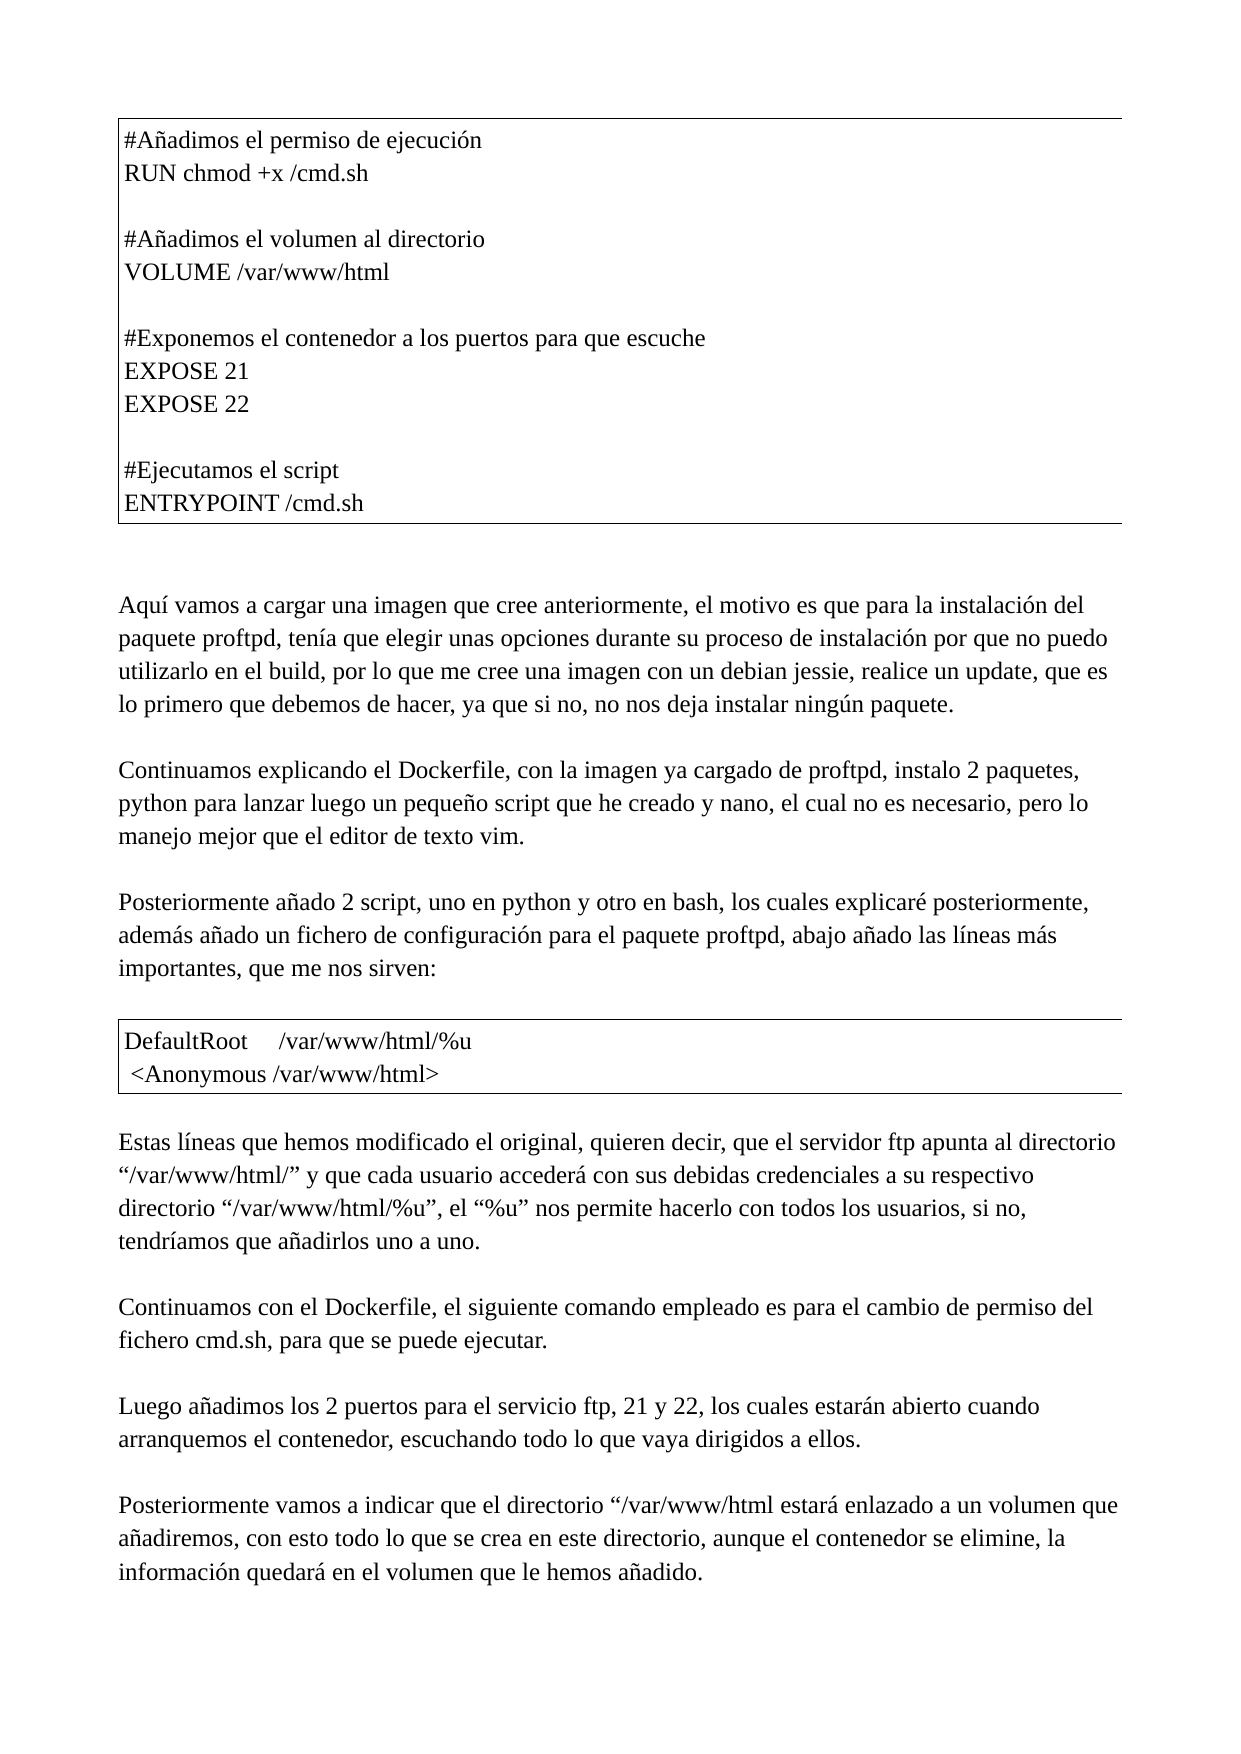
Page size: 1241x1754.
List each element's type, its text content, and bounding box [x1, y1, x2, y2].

text Continuamos explicando el Dockerfile, con la imagen ya cargado de proftpd, instalo 2 paquetes, python para lanzar luego un pequeño script que he creado y nano, el cual no es necesario, pero lo manejo mejor que el editor de texto vim. [118, 755, 1122, 849]
text Continuamos con el Dockerfile, el siguiente comando empleado es para el cambio de permiso del fichero cmd.sh, para que se puede ejecutar. [118, 1292, 1122, 1354]
text Aquí vamos a cargar una imagen que cree anteriormente, el motivo es que para la instalación del paquete proftpd, tenía que elegir unas opciones durante su proceso de instalación por que no puedo utilizarlo en el build, por lo que me cree una imagen con un debian jessie, realice un update, que es lo primero que debemos de hacer, ya que si no, no nos deja instalar ningún paquete. [118, 590, 1122, 717]
text Posteriormente vamos a indicar que el directorio “/var/www/html estará enlazado a un volumen que añadiremos, con esto todo lo que se crea en este directorio, aunque el contenedor se elimine, la información quedará en el volumen que le hemos añadido. [118, 1491, 1122, 1585]
text Estas líneas que hemos modificado el original, quieren decir, que el servidor ftp apunta al directorio “/var/www/html/” y que cada usuario accederá con sus debidas credenciales a su respectivo directorio “/var/www/html/%u”, el “%u” nos permite hacerlo con todos los usuarios, si no, tendríamos que añadirlos uno a uno. [118, 1127, 1122, 1255]
text Luego añadimos los 2 puertos para el servicio ftp, 21 y 22, los cuales estarán abierto cuando arranquemos el contenedor, escuchando todo lo que vaya dirigidos a ellos. [118, 1391, 1122, 1453]
table_header #Añadimos el permiso de ejecución RUN chmod +x /cmd.sh #Añadimos el volumen al directorio VOLUME /var/www/html #Exponemos el contenedor a los puertos para que escuche EXPOSE 21 EXPOSE 22 #Ejecutamos el script ENTRYPOINT /cmd.sh [119, 119, 1122, 523]
table_header DefaultRoot /var/www/html/%u <Anonymous /var/www/html> [119, 1020, 1122, 1093]
text Posteriormente añado 2 script, uno en python y otro en bash, los cuales explicaré posteriormente, además añado un fichero de configuración para el paquete proftpd, abajo añado las líneas más importantes, que me nos sirven: [118, 887, 1122, 982]
